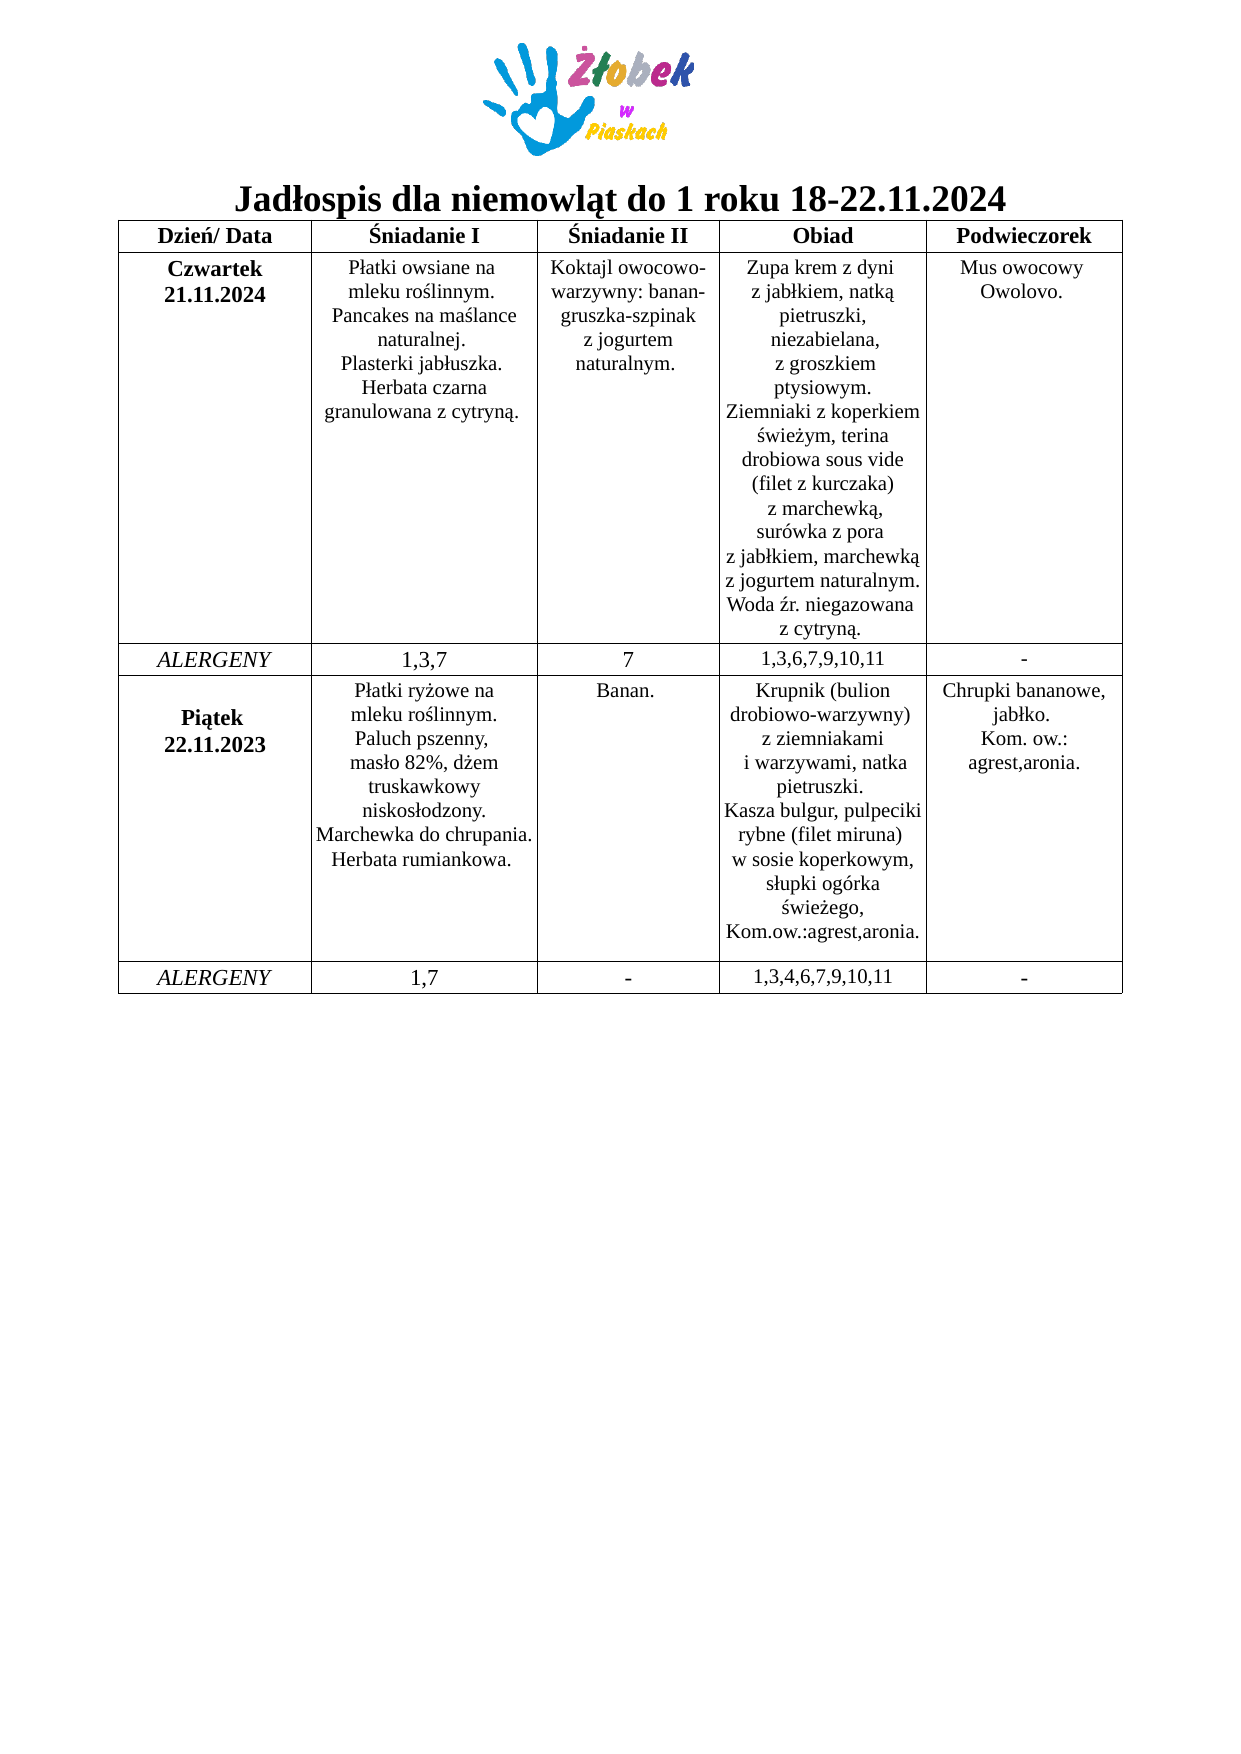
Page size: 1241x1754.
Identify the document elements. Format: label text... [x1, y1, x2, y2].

table_cell ALERGENY [119, 962, 311, 993]
picture [518, 108, 554, 143]
picture [483, 43, 694, 156]
table_cell Chrupki bananowe, jabłko. Kom. ow.: agrest,aronia. [927, 676, 1122, 961]
table_cell Banan. [538, 676, 719, 961]
table_header Obiad [720, 221, 926, 252]
table_cell 1,3,4,6,7,9,10,11 [720, 962, 926, 993]
table_cell Koktajl owocowo-warzywny: banan-gruszka-szpinak z jogurtem naturalnym. [538, 253, 719, 643]
text Jadłospis dla niemowląt do 1 roku 18-22.11.2024 [118, 176, 1122, 219]
table_header Podwieczorek [927, 221, 1122, 252]
table_cell - [927, 962, 1122, 993]
table_header Dzień/ Data [119, 221, 311, 252]
table_cell 1,3,7 [312, 644, 537, 675]
table_header Śniadanie II [538, 221, 719, 252]
table_cell 1,3,6,7,9,10,11 [720, 644, 926, 675]
table_cell Krupnik (bulion drobiowo-warzywny) z ziemniakami i warzywami, natka pietruszki. Kasza bulgur, pulpeciki rybne (filet miruna) w sosie koperkowym, słupki ogórka świeżego, Kom.ow.:agrest,aronia. [720, 676, 926, 961]
table_cell Czwartek 21.11.2024 [119, 253, 311, 643]
table_cell 7 [538, 644, 719, 675]
table_cell Płatki owsiane na mleku roślinnym. Pancakes na maślance naturalnej. Plasterki jabłuszka. Herbata czarna granulowana z cytryną. [312, 253, 537, 643]
table_cell Zupa krem z dyni z jabłkiem, natką pietruszki, niezabielana, z groszkiem ptysiowym. Ziemniaki z koperkiem świeżym, terina drobiowa sous vide (filet z kurczaka) z marchewką, surówka z pora z jabłkiem, marchewką z jogurtem naturalnym. Woda źr. niegazowana z cytryną. [720, 253, 926, 643]
table_cell Mus owocowy Owolovo. [927, 253, 1122, 643]
table_cell - [927, 644, 1122, 675]
table_cell - [538, 962, 719, 993]
table_header Śniadanie I [312, 221, 537, 252]
table_cell Płatki ryżowe na mleku roślinnym. Paluch pszenny, masło 82%, dżem truskawkowy niskosłodzony. Marchewka do chrupania. Herbata rumiankowa. [312, 676, 537, 961]
table_cell 1,7 [312, 962, 537, 993]
table_cell ALERGENY [119, 644, 311, 675]
table_cell Piątek 22.11.2023 [119, 676, 311, 961]
